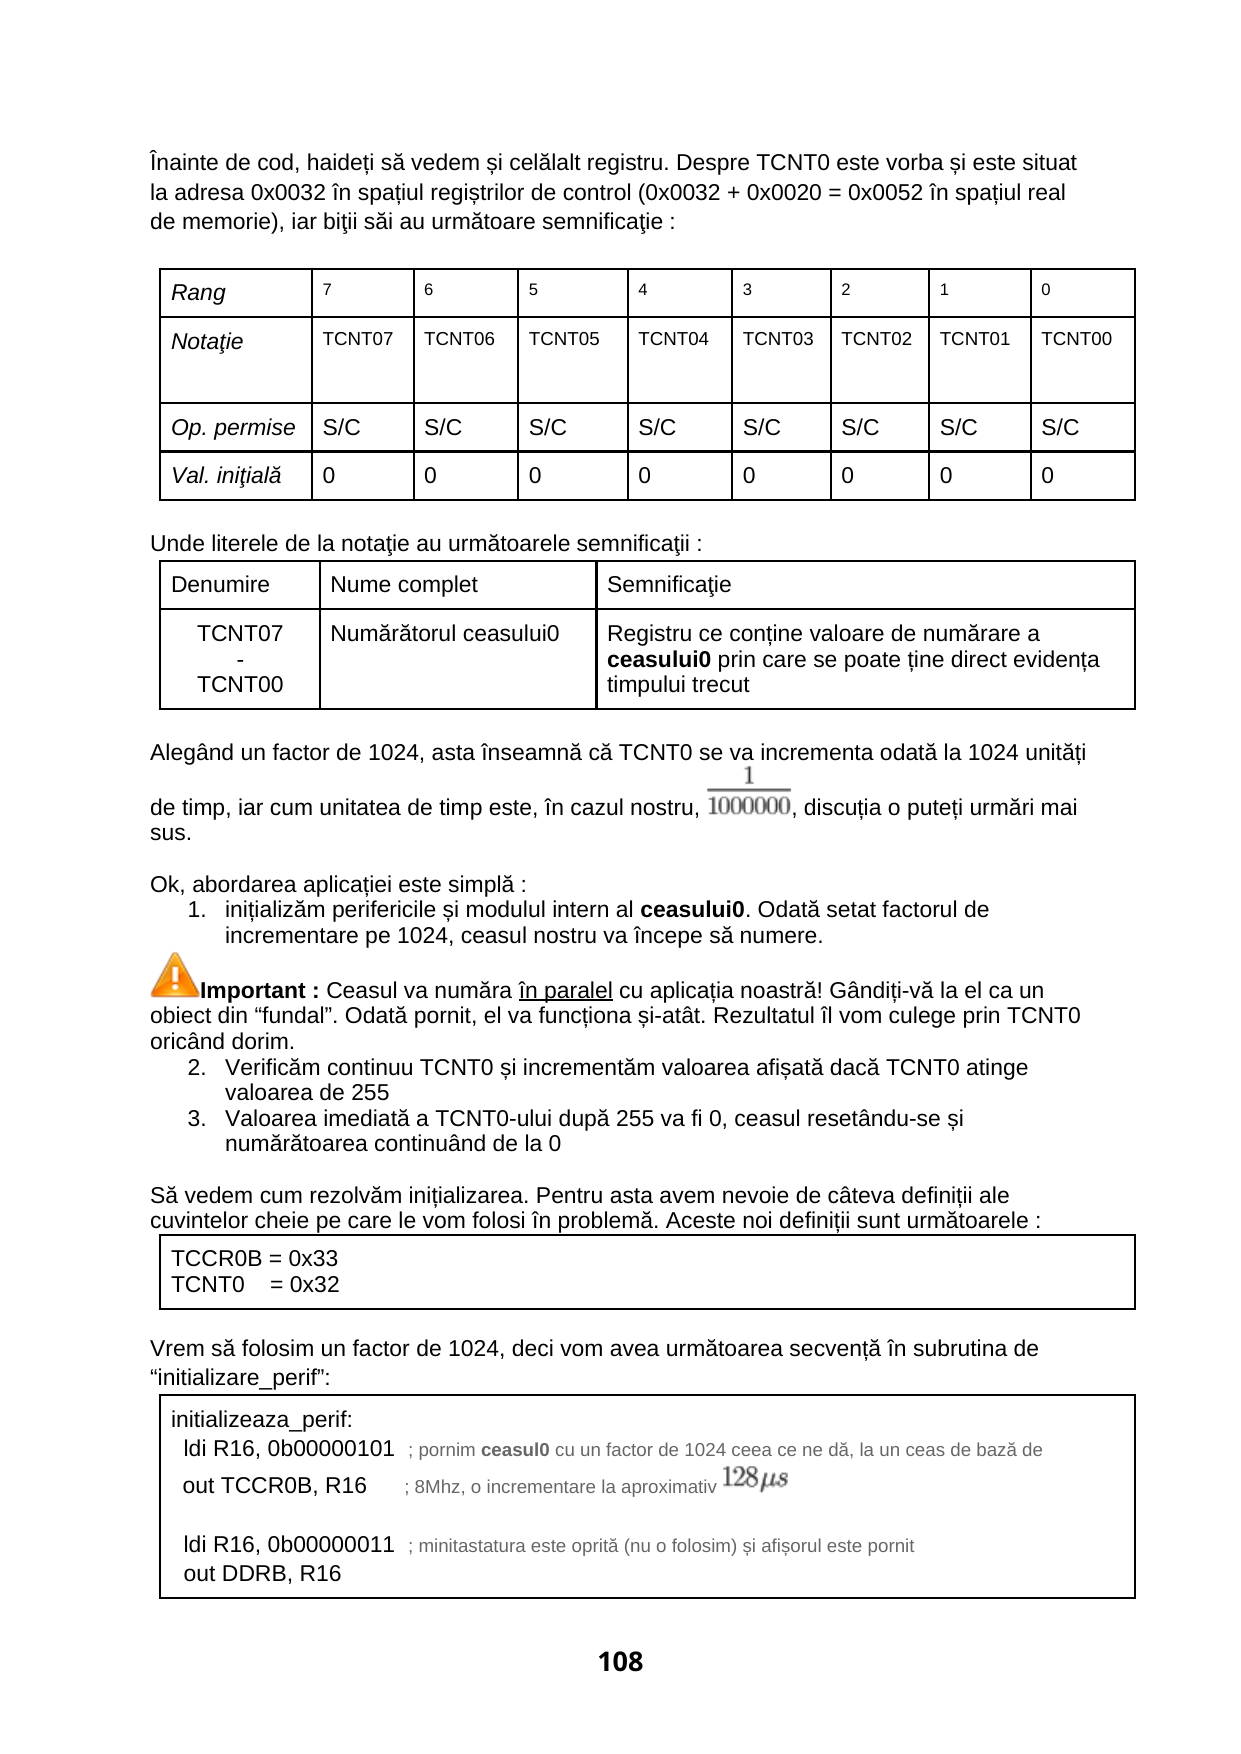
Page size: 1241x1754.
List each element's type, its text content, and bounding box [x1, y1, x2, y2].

table_cell TCNT03 [733, 318, 830, 402]
table_cell TCNT07 [313, 318, 413, 402]
table_cell 0 [629, 453, 731, 499]
table_cell S/C [832, 404, 928, 450]
table_header initializeaza_perif: ldi R16, 0b00000101 ; pornim ceasul0 cu un factor de 1024 ceea ce ne dă, la un ceas de bază de out TCCR0B, R16 ; 8Mhz, o incrementare la aproximativ ldi R16, 0b00000011 ; minitastatura este oprită (nu o folosim) și afișorul este pornit out DDRB, R16 [161, 1396, 1134, 1597]
table_header Nume complet [321, 562, 595, 608]
table_cell Registru ce conține valoare de numărare a ceasului0 prin care se poate ține direct evidența timpului trecut [598, 610, 1134, 708]
table_cell S/C [415, 404, 517, 450]
table_cell S/C [313, 404, 413, 450]
table_cell 0 [415, 453, 517, 499]
text Important : Ceasul va număra în paralel cu aplicația noastră! Gândiți-vă la el ca un obiect din “fundal”. Odată pornit, el va funcționa și-atât. Rezultatul îl vom culege prin TCNT0 oricând dorim. [150, 974, 1091, 1054]
table_header 4 [629, 270, 731, 316]
table_cell Val. iniţială [161, 453, 311, 499]
table_cell TCNT00 [1032, 318, 1134, 402]
table_header 0 [1032, 270, 1134, 316]
table_cell TCNT04 [629, 318, 731, 402]
table_header 2 [832, 270, 928, 316]
table_cell 0 [313, 453, 413, 499]
list Valoarea imediată a TCNT0-ului după 255 va fi 0, ceasul resetându-se și numărătoarea continuând de la 0 [187, 1106, 1091, 1157]
text Să vedem cum rezolvăm inițializarea. Pentru asta avem nevoie de câteva definiții ale cuvintelor cheie pe care le vom folosi în problemă. Aceste noi definiții sunt următoarele : [150, 1182, 1091, 1234]
table_cell 0 [832, 453, 928, 499]
table_header Denumire [161, 562, 319, 608]
text Înainte de cod, haideți să vedem și celălalt registru. Despre TCNT0 este vorba și este situat la adresa 0x0032 în spațiul regiștrilor de control (0x0032 + 0x0020 = 0x0052 în spațiul real de memorie), iar biţii săi au următoare semnificaţie : [150, 150, 1091, 234]
table_cell 0 [1032, 453, 1134, 499]
table_header Rang [161, 270, 311, 316]
table_cell Notaţie [161, 318, 311, 402]
table_cell TCNT01 [930, 318, 1030, 402]
table_cell S/C [519, 404, 627, 450]
table_header 3 [733, 270, 830, 316]
table_cell Op. permise [161, 404, 311, 450]
list inițializăm perifericile și modulul intern al ceasului0. Odată setat factorul de incrementare pe 1024, ceasul nostru va începe să numere. [187, 897, 1091, 948]
text Alegând un factor de 1024, asta înseamnă că TCNT0 se va incrementa odată la 1024 unități de timp, iar cum unitatea de timp este, în cazul nostru, , discuția o puteți urmări mai sus. [150, 739, 1091, 846]
table_cell TCNT02 [832, 318, 928, 402]
table_header Semnificaţie [598, 562, 1134, 608]
picture [722, 1465, 788, 1494]
table_header 5 [519, 270, 627, 316]
table_cell TCNT05 [519, 318, 627, 402]
table_cell TCNT06 [415, 318, 517, 402]
text Vrem să folosim un factor de 1024, deci vom avea următoarea secvență în subrutina de “initializare_perif”: [150, 1336, 1091, 1391]
table_cell S/C [930, 404, 1030, 450]
table_header 6 [415, 270, 517, 316]
table_cell 0 [733, 453, 830, 499]
table_header 1 [930, 270, 1030, 316]
table_cell Numărătorul ceasului0 [321, 610, 595, 708]
table_header TCCR0B = 0x33 TCNT0 = 0x32 [161, 1236, 1134, 1308]
table_cell S/C [1032, 404, 1134, 450]
table_cell S/C [629, 404, 731, 450]
list Verificăm continuu TCNT0 și incrementăm valoarea afișată dacă TCNT0 atinge valoarea de 255 [187, 1054, 1091, 1106]
text Ok, abordarea aplicației este simplă : [150, 871, 1091, 897]
text Unde literele de la notaţie au următoarele semnificaţii : [150, 530, 1091, 556]
table_cell 0 [930, 453, 1030, 499]
table_header 7 [313, 270, 413, 316]
picture [706, 765, 792, 816]
picture [150, 948, 200, 999]
table_cell TCNT07 - TCNT00 [161, 610, 319, 708]
table_cell 0 [519, 453, 627, 499]
table_cell S/C [733, 404, 830, 450]
